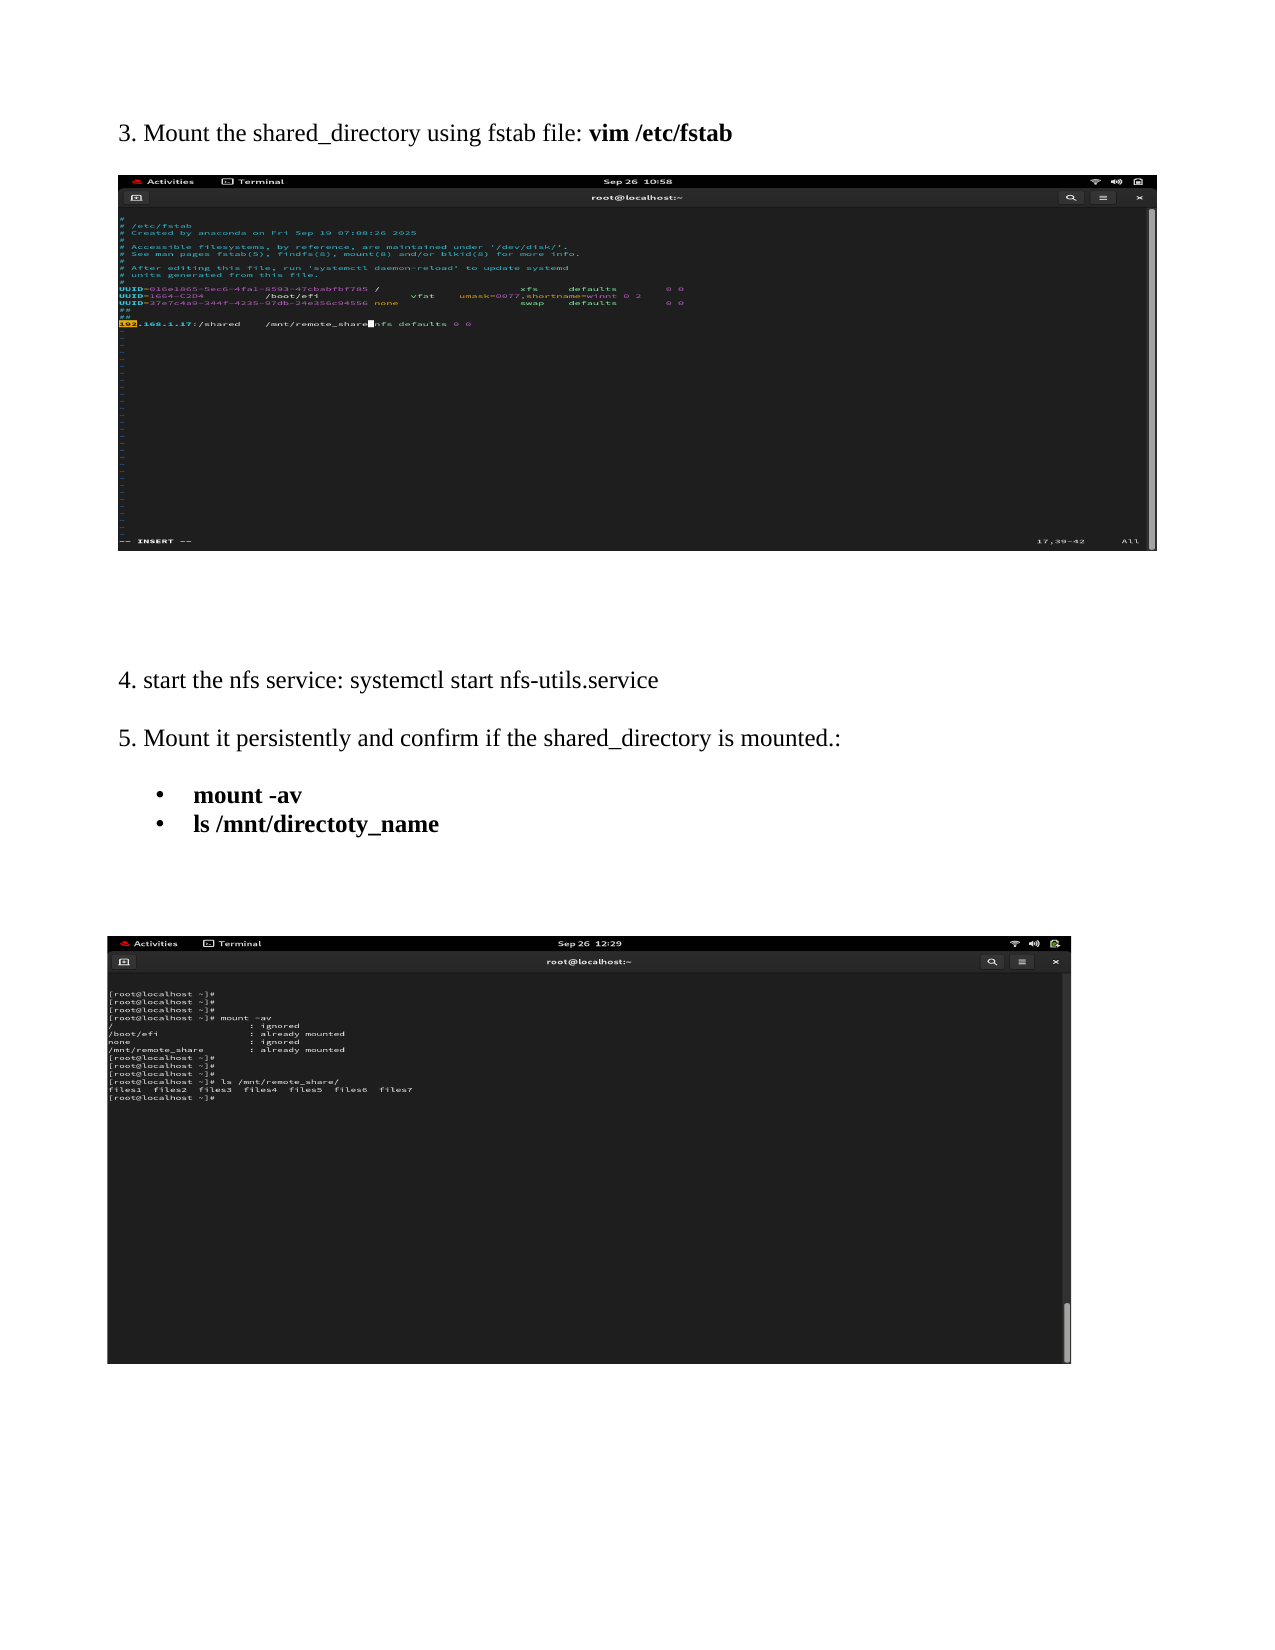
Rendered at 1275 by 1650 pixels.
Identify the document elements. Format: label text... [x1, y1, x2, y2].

text 5. Mount it persistently and confirm if the shared_directory is mounted.: [118, 723, 1157, 752]
picture [107, 936, 1072, 1364]
picture [118, 175, 1157, 551]
text 3. Mount the shared_directory using fstab file: vim /etc/fstab [118, 118, 1157, 147]
list ls /mnt/directoty_name [156, 809, 1157, 838]
list mount -av [156, 781, 1157, 809]
text 4. start the nfs service: systemctl start nfs-utils.service [118, 666, 1157, 694]
